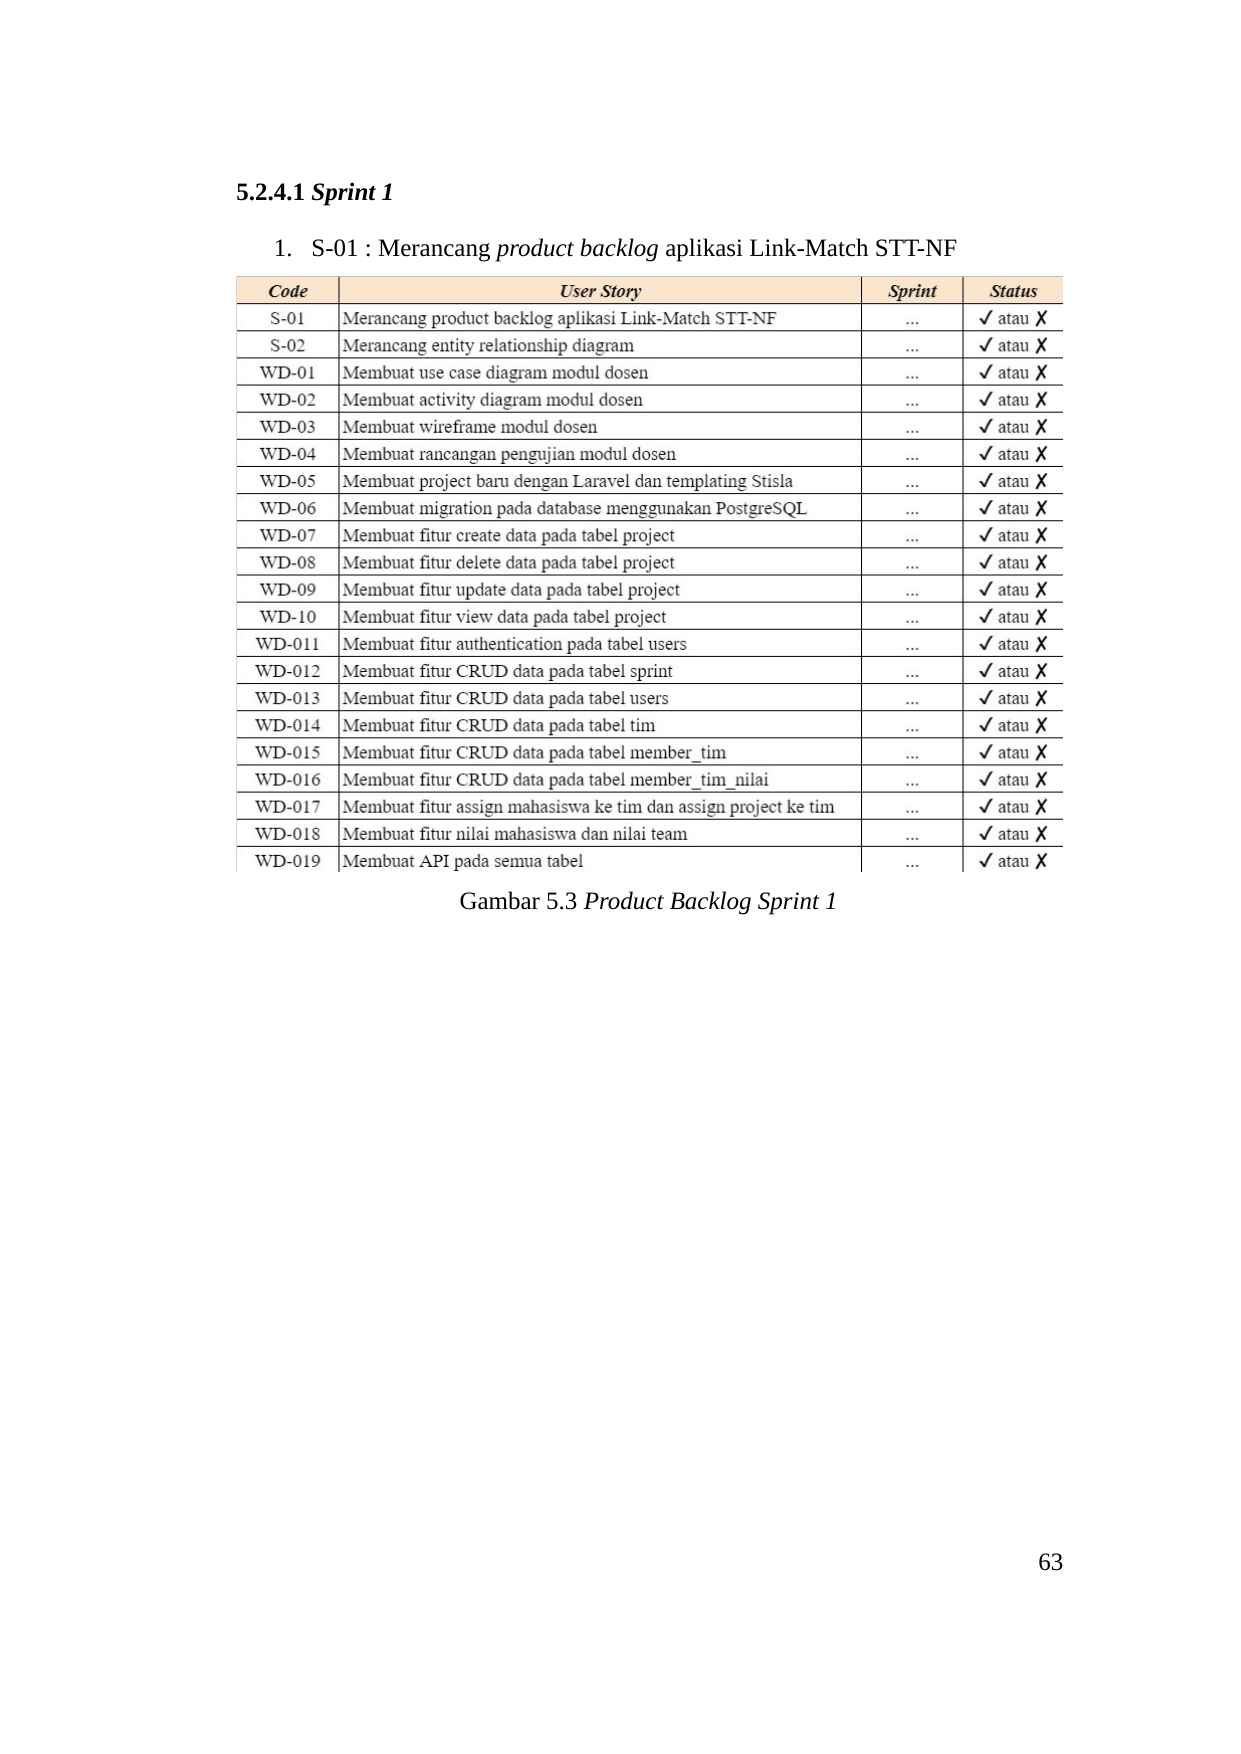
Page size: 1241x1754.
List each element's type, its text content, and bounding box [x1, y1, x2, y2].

text Gambar 5.3 Product Backlog Sprint 1 [236, 886, 1063, 915]
subtitle 5.2.4.1 Sprint 1 [236, 177, 1063, 206]
list S-01 : Merancang product backlog aplikasi Link-Match STT-NF [274, 233, 1063, 262]
picture [236, 276, 1063, 872]
